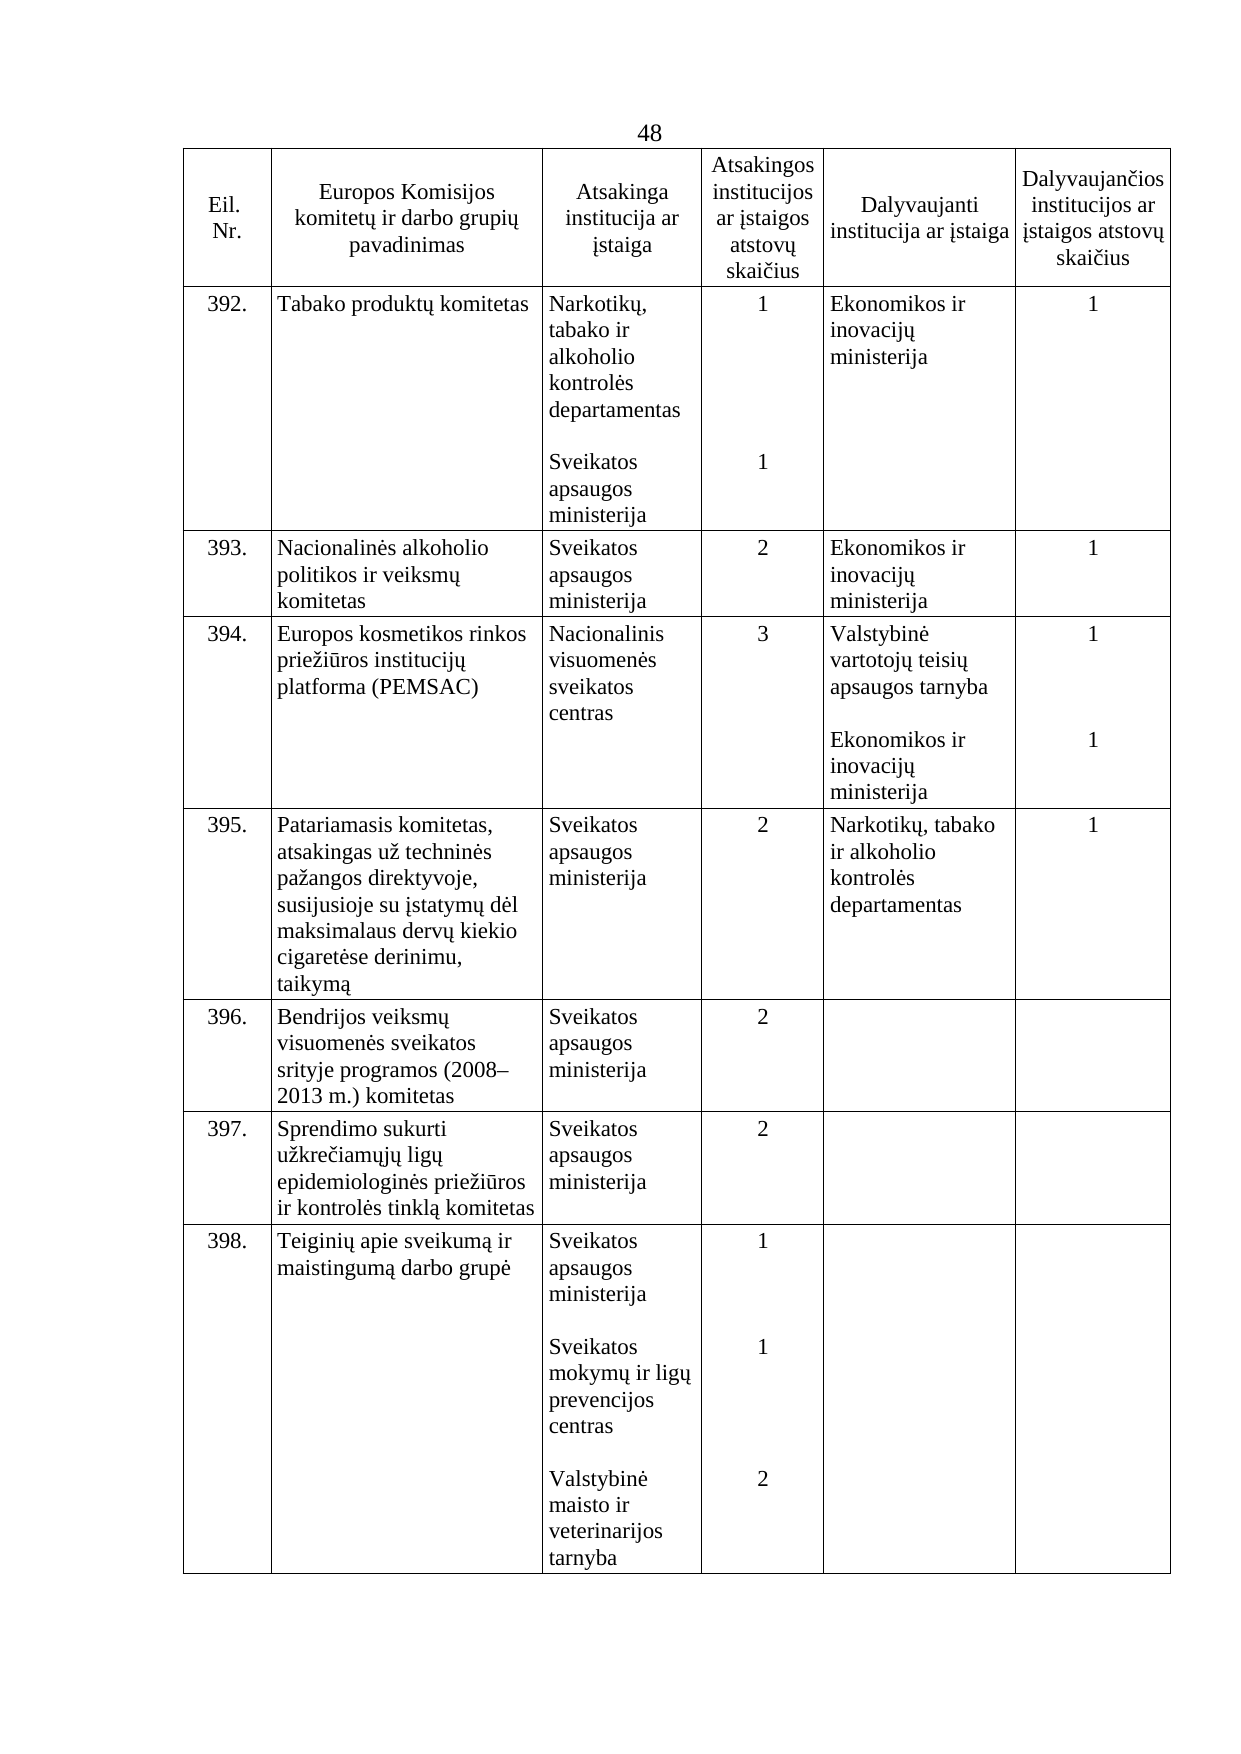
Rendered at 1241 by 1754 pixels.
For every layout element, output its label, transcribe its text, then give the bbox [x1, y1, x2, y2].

table_cell [1016, 1112, 1170, 1223]
table_cell 394. [184, 617, 271, 808]
table_cell Valstybinė vartotojų teisių apsaugos tarnyba Ekonomikos ir inovacijų ministerija [824, 617, 1015, 808]
table_cell 2 [702, 531, 823, 616]
table_cell Tabako produktų komitetas [272, 287, 542, 530]
table_header Dalyvaujančios institucijos ar įstaigos atstovų skaičius [1016, 149, 1170, 286]
table_cell Sveikatos apsaugos ministerija Sveikatos mokymų ir ligų prevencijos centras Valstybinė maisto ir veterinarijos tarnyba [543, 1225, 701, 1573]
table_cell [824, 1112, 1015, 1223]
table_cell 1 1 [702, 287, 823, 530]
table_cell Sveikatos apsaugos ministerija [543, 1112, 701, 1223]
table_cell 3 [702, 617, 823, 808]
table_cell Sprendimo sukurti užkrečiamųjų ligų epidemiologinės priežiūros ir kontrolės tinklą komitetas [272, 1112, 542, 1223]
table_header Europos Komisijos komitetų ir darbo grupių pavadinimas [272, 149, 542, 286]
table_cell Teiginių apie sveikumą ir maistingumą darbo grupė [272, 1225, 542, 1573]
table_cell Bendrijos veiksmų visuomenės sveikatos srityje programos (2008–2013 m.) komitetas [272, 1000, 542, 1111]
table_cell 398. [184, 1225, 271, 1573]
table_cell 396. [184, 1000, 271, 1111]
table_cell [1016, 1225, 1170, 1573]
table_cell Narkotikų, tabako ir alkoholio kontrolės departamentas Sveikatos apsaugos ministerija [543, 287, 701, 530]
table_cell [824, 1225, 1015, 1573]
table_header Eil. Nr. [184, 149, 271, 286]
table_cell 2 [702, 809, 823, 999]
table_cell 1 [1016, 531, 1170, 616]
table_cell 2 [702, 1000, 823, 1111]
table_cell 1 1 [1016, 617, 1170, 808]
table_header Atsakinga institucija ar įstaiga [543, 149, 701, 286]
table_cell 1 [1016, 287, 1170, 530]
table_cell 393. [184, 531, 271, 616]
table_cell [1016, 1000, 1170, 1111]
table_cell Europos kosmetikos rinkos priežiūros institucijų platforma (PEMSAC) [272, 617, 542, 808]
table_cell 2 [702, 1112, 823, 1223]
table_cell 397. [184, 1112, 271, 1223]
table_cell Patariamasis komitetas, atsakingas už techninės pažangos direktyvoje, susijusioje su įstatymų dėl maksimalaus dervų kiekio cigaretėse derinimu, taikymą [272, 809, 542, 999]
table_cell Narkotikų, tabako ir alkoholio kontrolės departamentas [824, 809, 1015, 999]
table_cell Ekonomikos ir inovacijų ministerija [824, 287, 1015, 530]
table_cell 395. [184, 809, 271, 999]
table_cell Sveikatos apsaugos ministerija [543, 809, 701, 999]
table_cell 1 1 2 [702, 1225, 823, 1573]
table_cell Nacionalinis visuomenės sveikatos centras [543, 617, 701, 808]
table_header Dalyvaujanti institucija ar įstaiga [824, 149, 1015, 286]
table_cell 1 [1016, 809, 1170, 999]
table_header Atsakingos institucijos ar įstaigos atstovų skaičius [702, 149, 823, 286]
table_cell [824, 1000, 1015, 1111]
table_cell Sveikatos apsaugos ministerija [543, 531, 701, 616]
table_cell Sveikatos apsaugos ministerija [543, 1000, 701, 1111]
table_cell 392. [184, 287, 271, 530]
table_cell Ekonomikos ir inovacijų ministerija [824, 531, 1015, 616]
table_cell Nacionalinės alkoholio politikos ir veiksmų komitetas [272, 531, 542, 616]
